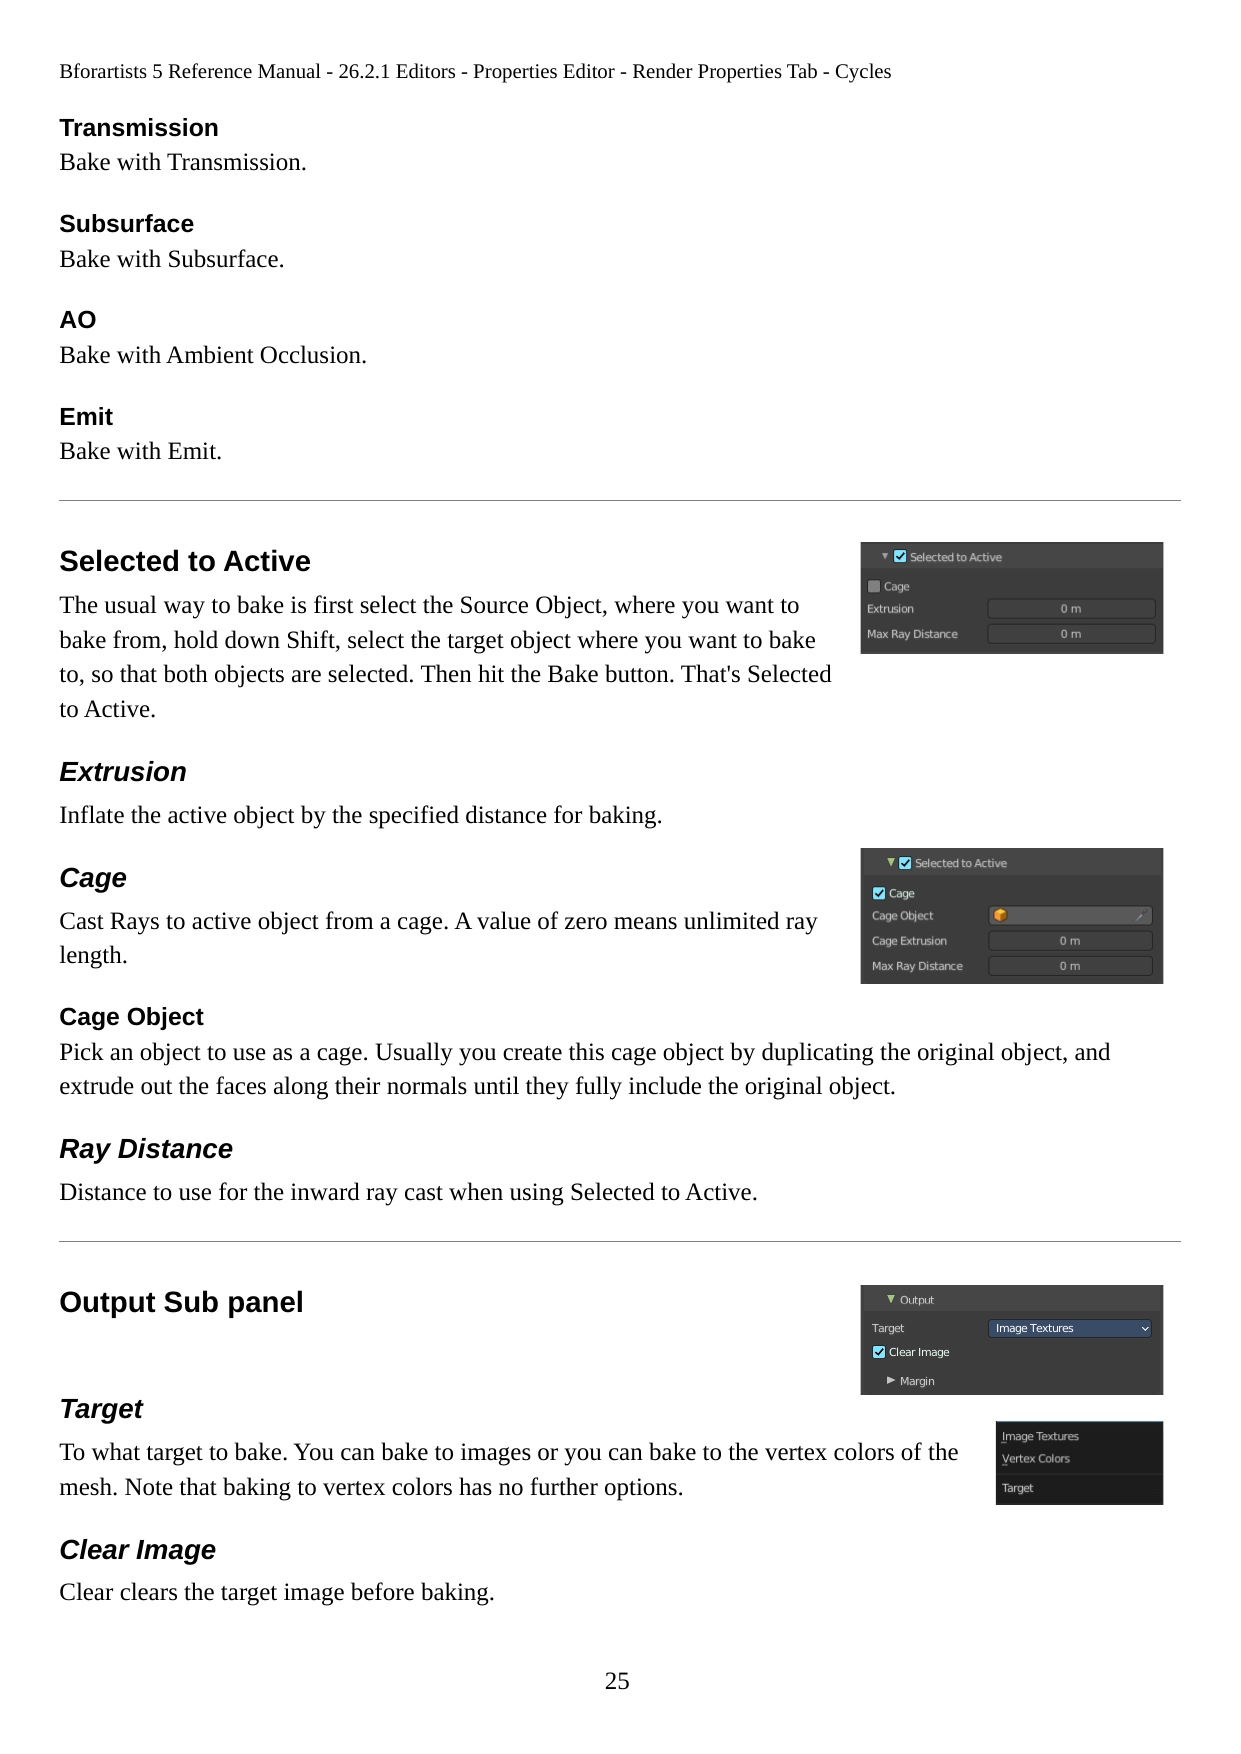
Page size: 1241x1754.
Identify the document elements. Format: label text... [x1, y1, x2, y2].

subtitle Selected to Active [59, 544, 860, 578]
text Bake with Transmission. [59, 147, 1181, 176]
picture [860, 542, 1164, 654]
text The usual way to bake is first select the Source Object, where you want to bake from, hold down Shift, select the target object where you want to bake to, so that both objects are selected. Then hit the Bake button. That's Selected to Active. [59, 591, 1181, 723]
text Cast Rays to active object from a cage. A value of zero means unlimited ray length. [59, 906, 860, 969]
text Bake with Ambient Occlusion. [59, 340, 1181, 369]
picture [860, 1285, 1164, 1395]
text To what target to bake. You can bake to images or you can bake to the vertex colors of the mesh. Note that baking to vertex colors has no further options. [59, 1437, 995, 1500]
picture [860, 848, 1164, 984]
subtitle [1164, 861, 1181, 893]
subtitle Extrusion [59, 756, 1181, 787]
text Bake with Emit. [59, 436, 1181, 465]
text Bake with Subsurface. [59, 244, 1181, 272]
picture [995, 1421, 1164, 1505]
subtitle [1164, 1285, 1181, 1319]
subtitle Cage [59, 861, 860, 893]
subtitle Transmission [59, 113, 1181, 141]
subtitle Emit [59, 402, 1181, 430]
subtitle Output Sub panel [59, 1285, 860, 1319]
subtitle [1164, 544, 1181, 578]
subtitle AO [59, 305, 1181, 334]
text Inflate the active object by the specified distance for baking. [59, 800, 1181, 829]
subtitle Target [59, 1393, 1181, 1424]
subtitle Ray Distance [59, 1133, 1181, 1164]
text Pick an object to use as a cage. Usually you create this cage object by duplicating the original object, and extrude out the faces along their normals until they fully include the original object. [59, 1037, 1181, 1100]
subtitle Cage Object [59, 1002, 1181, 1030]
text Distance to use for the inward ray cast when using Selected to Active. [59, 1177, 1181, 1206]
subtitle Subsurface [59, 209, 1181, 237]
text Clear clears the target image before baking. [59, 1577, 1181, 1606]
subtitle Clear Image [59, 1533, 1181, 1565]
